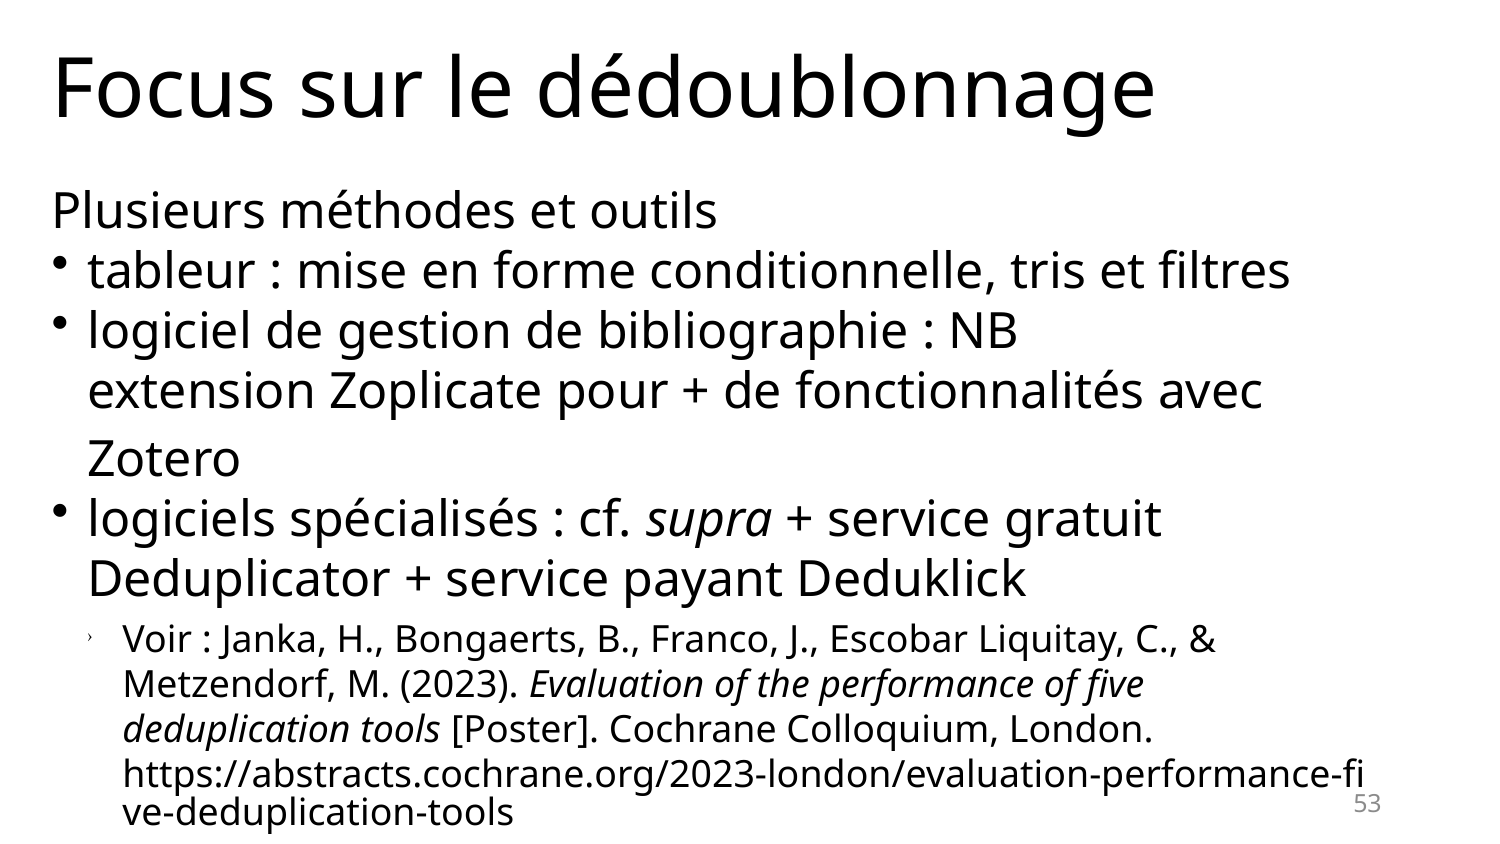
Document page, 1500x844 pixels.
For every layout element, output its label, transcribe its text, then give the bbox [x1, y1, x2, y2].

text_box Plusieurs méthodes et outils tableur : mise en forme conditionnelle, tris et filtres logiciel de gestion de bibliographie : NB extension Zoplicate pour + de fonctionnalités avec Zotero logiciels spécialisés : cf. supra + service gratuit Deduplicator + service payant Deduklick Voir : Janka, H., Bongaerts, B., Franco, J., Escobar Liquitay, C., & Metzendorf, M. (2023). Evaluation of the performance of five deduplication tools [Poster]. Cochrane Colloquium, London. https://abstracts.cochrane.org/2023-london/evaluation-performance-five-deduplication-tools [36, 171, 1383, 844]
title Focus sur le dédoublonnage [36, 9, 1500, 173]
